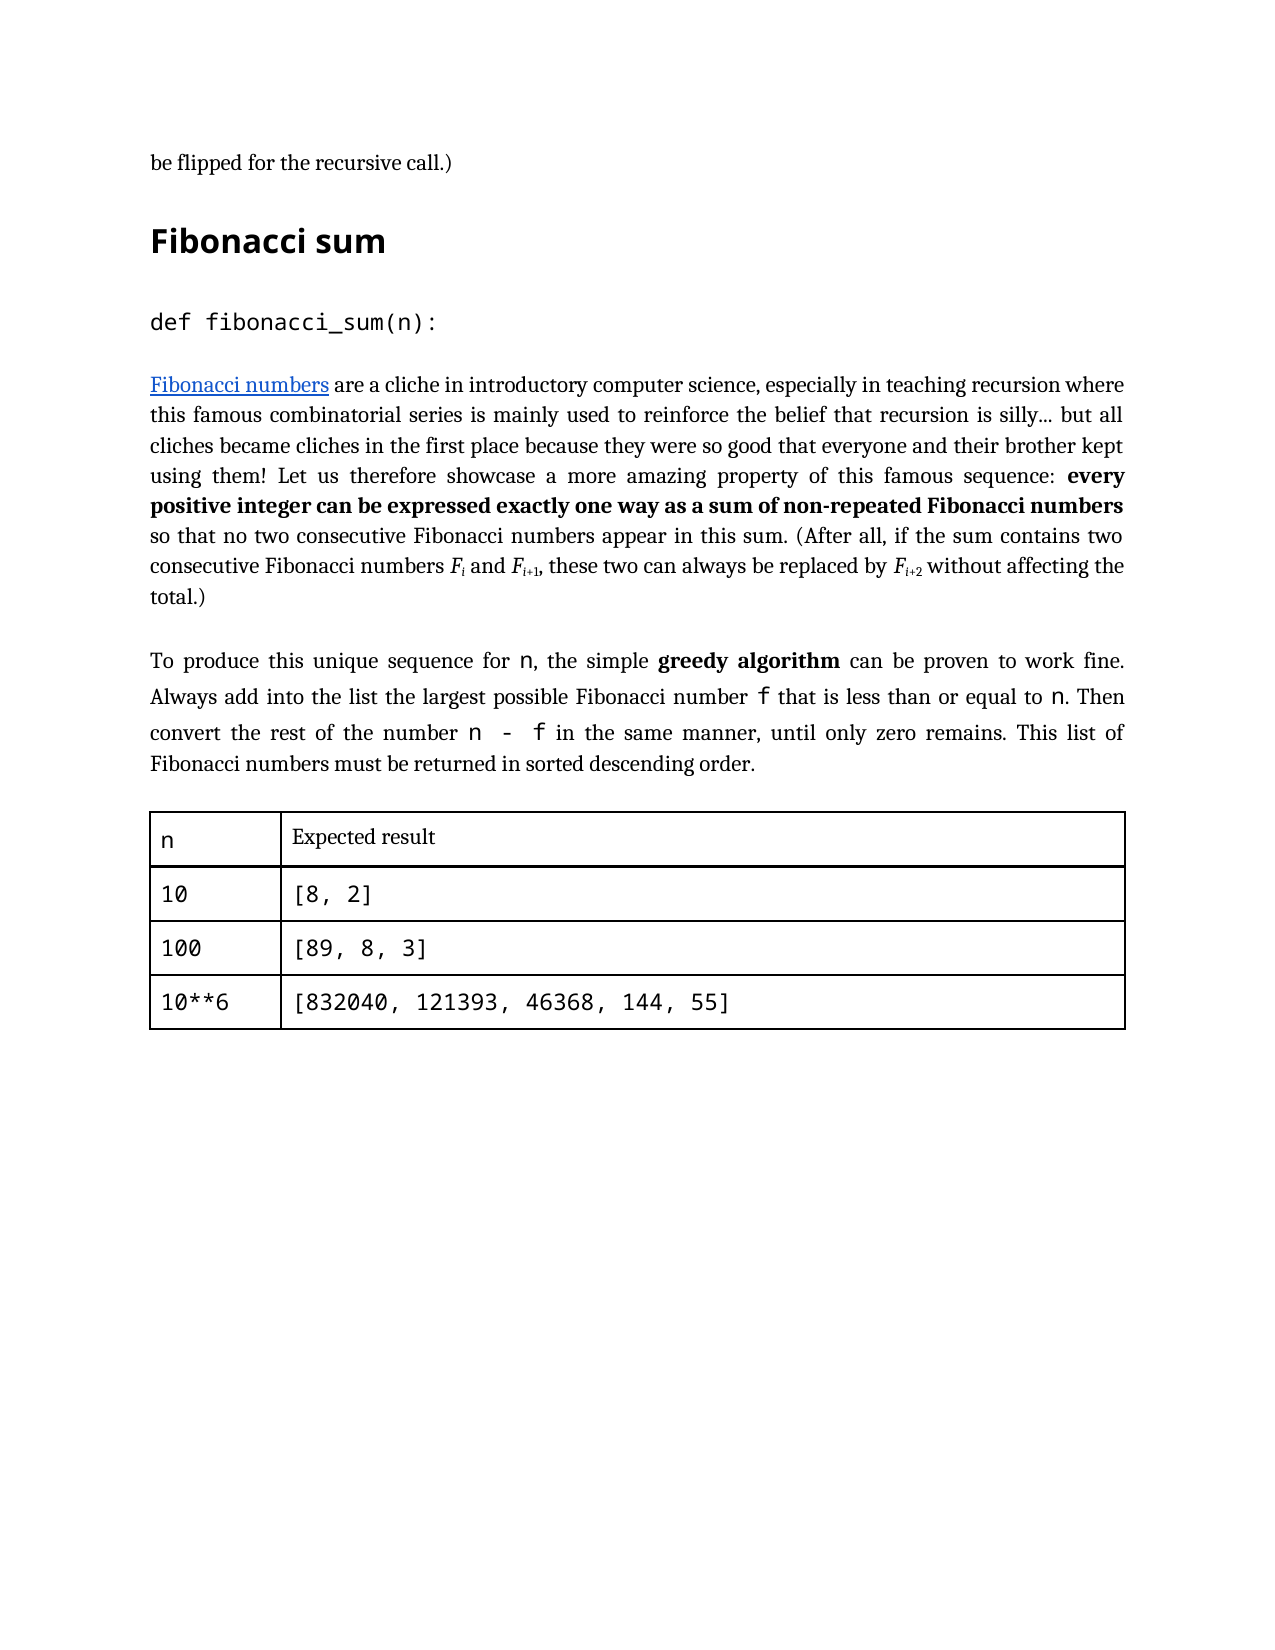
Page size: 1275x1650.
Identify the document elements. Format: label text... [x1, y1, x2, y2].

table_cell 10**6 [151, 976, 280, 1028]
text Fibonacci numbers are a cliche in introductory computer science, especially in teaching recursion where this famous combinatorial series is mainly used to reinforce the belief that recursion is silly... but all cliches became cliches in the first place because they were so good that everyone and their brother kept using them! Let us therefore showcase a more amazing property of this famous sequence: every positive integer can be expressed exactly one way as a sum of non-repeated Fibonacci numbers so that no two consecutive Fibonacci numbers appear in this sum. (After all, if the sum contains two consecutive Fibonacci numbers Fi and Fi+1, these two can always be replaced by Fi+2 without affecting the total.) [150, 372, 1125, 610]
text def fibonacci_sum(n): [150, 306, 1125, 337]
table_cell [832040, 121393, 46368, 144, 55] [282, 976, 1124, 1028]
subtitle Fibonacci sum [150, 218, 1125, 263]
text To produce this unique sequence for n, the simple greedy algorithm can be proven to work fine. Always add into the list the largest possible Fibonacci number f that is less than or equal to n. Then convert the rest of the number n - f in the same manner, until only zero remains. This list of Fibonacci numbers must be returned in sorted descending order. [150, 644, 1125, 777]
table_cell [89, 8, 3] [282, 922, 1124, 974]
table_cell 10 [151, 868, 280, 919]
text be flipped for the recursive call.) [150, 150, 1125, 176]
table_cell 100 [151, 922, 280, 974]
table_header n [151, 813, 280, 865]
table_cell [8, 2] [282, 868, 1124, 919]
table_header Expected result [282, 813, 1124, 865]
